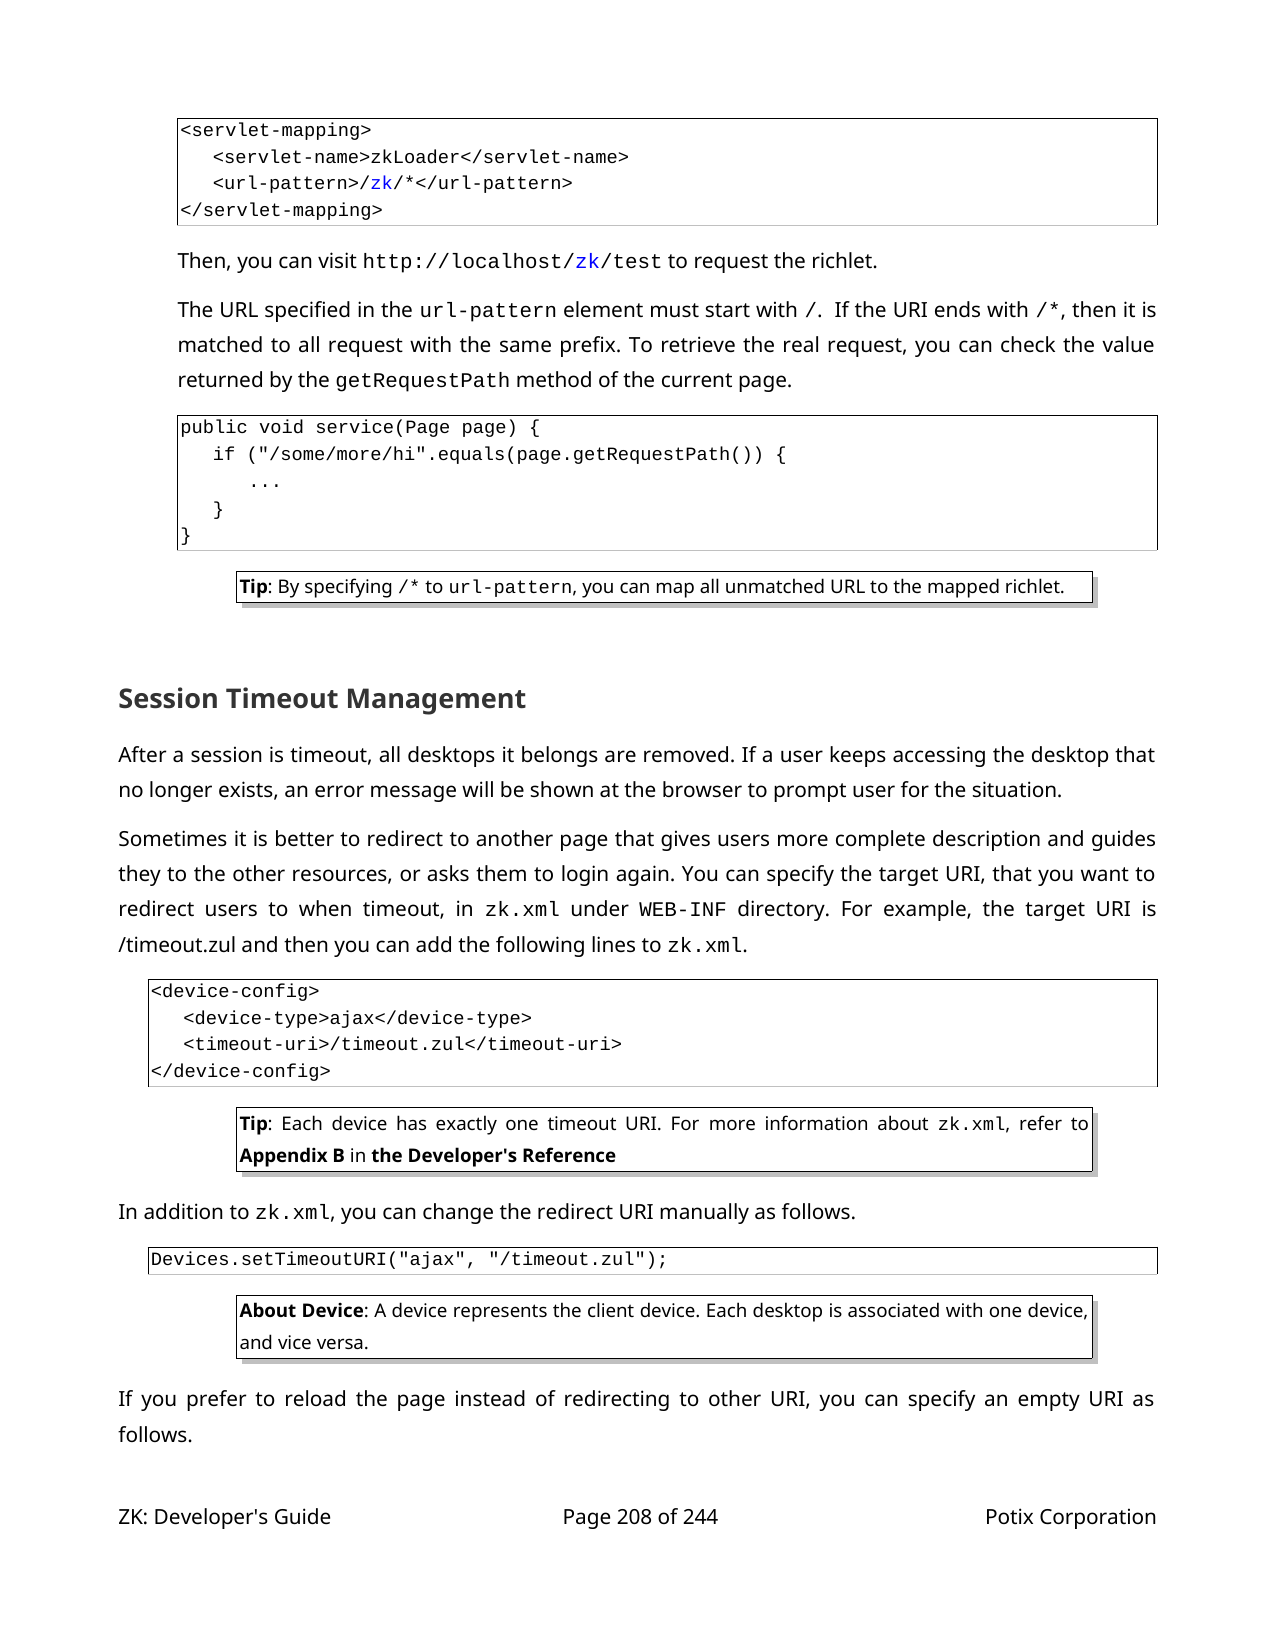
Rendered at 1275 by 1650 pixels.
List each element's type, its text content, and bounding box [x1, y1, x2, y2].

text Then, you can visit http://localhost/zk/test to request the richlet. [177, 246, 1157, 274]
text Tip: Each device has exactly one timeout URI. For more information about zk.xml, refer to Appendix B in the Developer's Reference [237, 1108, 1092, 1171]
text Devices.setTimeoutURI("ajax", "/timeout.zul"); [149, 1248, 1157, 1274]
text if ("/some/more/hi".equals(page.getRequestPath()) { [178, 442, 1157, 466]
text About Device: A device represents the client device. Each desktop is associated with one device, and vice versa. [237, 1296, 1092, 1358]
text ... [178, 469, 1157, 493]
text public void service(Page page) { [178, 416, 1157, 439]
text </device-config> [149, 1059, 1157, 1086]
text The URL specified in the url-pattern element must start with /. If the URI ends with /*, then it is matched to all request with the same prefix. To retrieve the real request, you can check the value returned by the getRequestPath method of the current page. [177, 295, 1157, 394]
text If you prefer to reload the page instead of redirecting to other URI, you can specify an empty URI as follows. [118, 1384, 1157, 1448]
text } } [178, 496, 1157, 550]
text In addition to zk.xml, you can change the redirect URI manually as follows. [118, 1197, 1157, 1226]
subtitle Session Timeout Management [118, 679, 1157, 716]
text Sometimes it is better to redirect to another page that gives users more complete description and guides they to the other resources, or asks them to login again. You can specify the target URI, that you want to redirect users to when timeout, in zk.xml under WEB-INF directory. For example, the target URI is /timeout.zul and then you can add the following lines to zk.xml. [118, 824, 1157, 958]
text Tip: By specifying /* to url-pattern, you can map all unmatched URL to the mapped richlet. [237, 572, 1092, 602]
text <servlet-mapping> <servlet-name>zkLoader</servlet-name> <url-pattern>/zk/*</url-pattern> </servlet-mapping> [178, 119, 1157, 225]
text <device-config> <device-type>ajax</device-type> <timeout-uri>/timeout.zul</timeout-uri> [149, 980, 1157, 1056]
text After a session is timeout, all desktops it belongs are removed. If a user keeps accessing the desktop that no longer exists, an error message will be shown at the browser to prompt user for the situation. [118, 740, 1157, 803]
